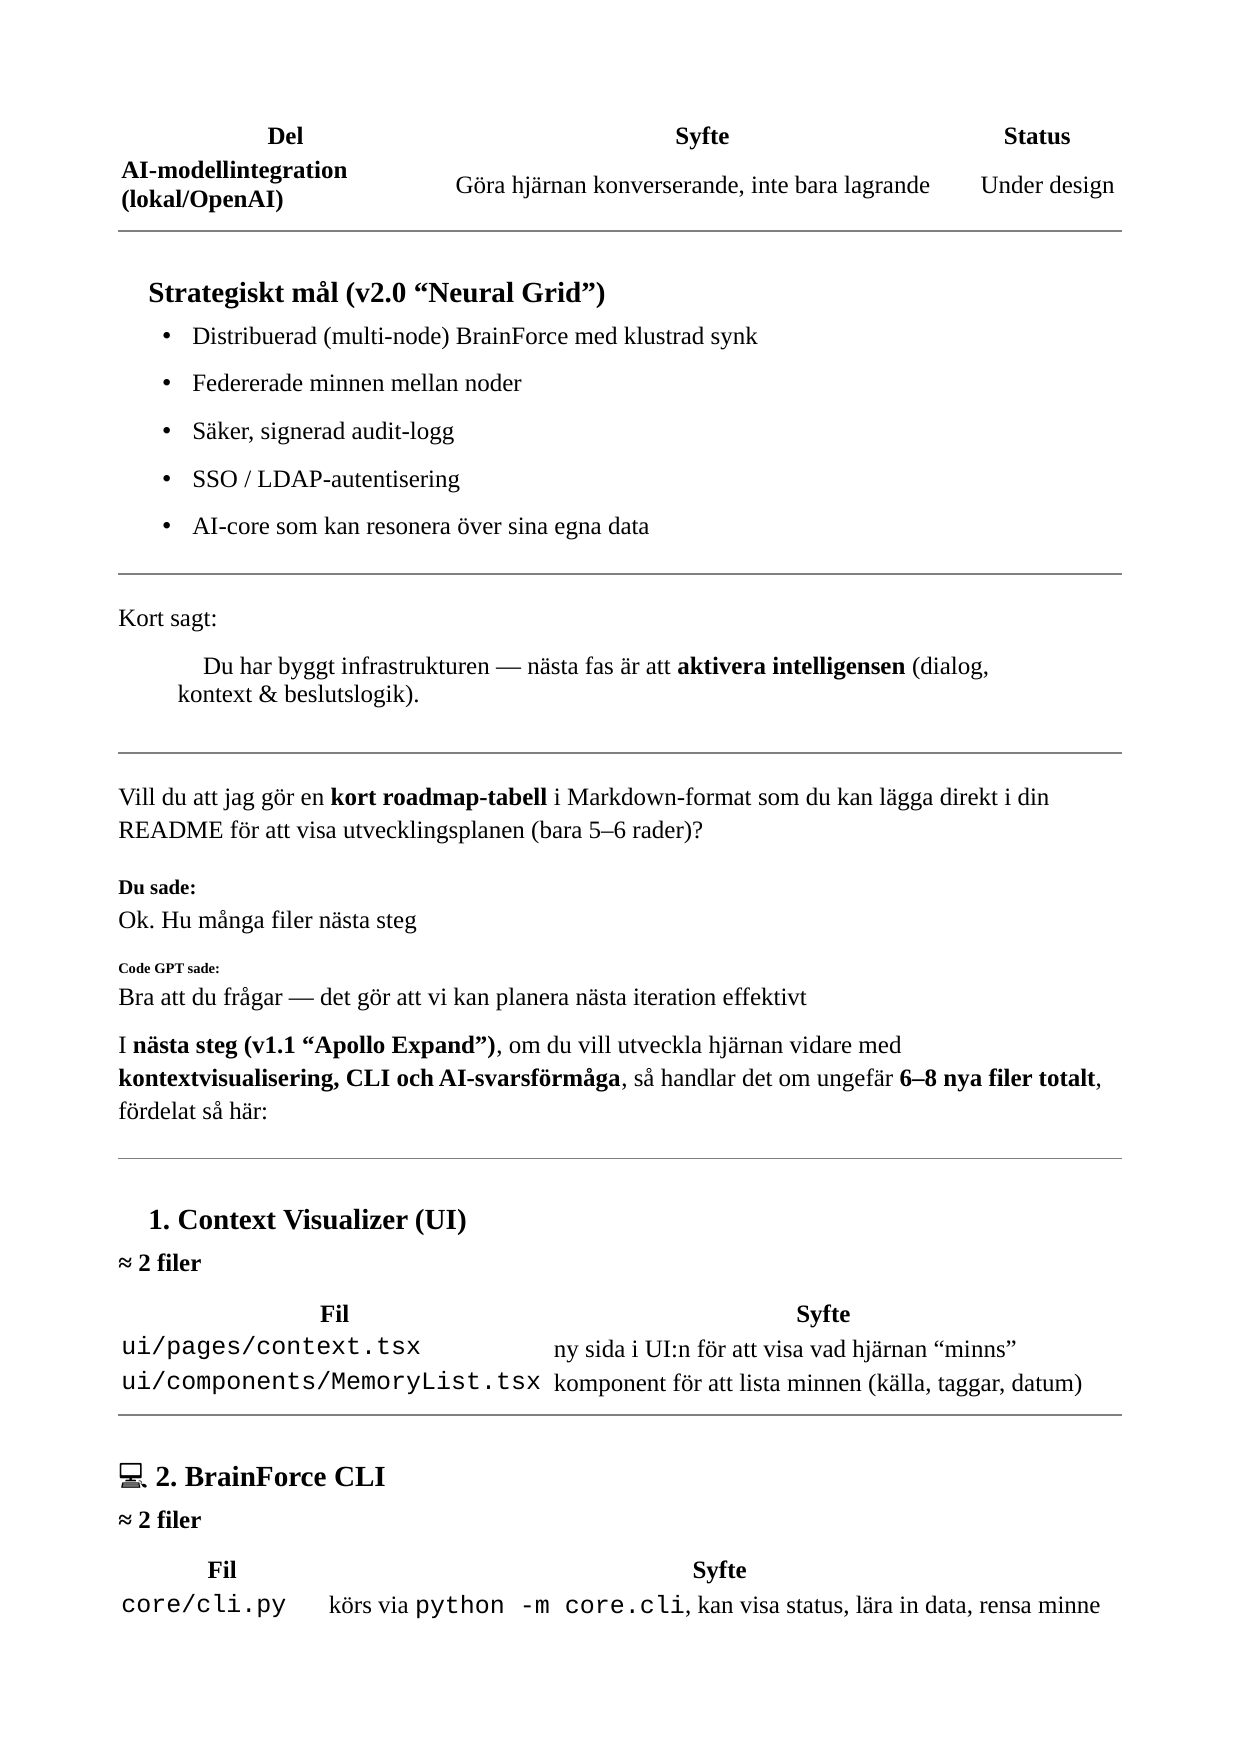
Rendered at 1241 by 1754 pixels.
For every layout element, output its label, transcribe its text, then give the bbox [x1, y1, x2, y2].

table_cell ny sida i UI:n för att visa vad hjärnan “minns” [551, 1331, 1095, 1365]
subtitle 🧠 1. Context Visualizer (UI) [118, 1202, 1122, 1236]
text Vill du att jag gör en kort roadmap-tabell i Markdown-format som du kan lägga direkt i din README för att visa utvecklingsplanen (bara 5–6 rader)? [118, 782, 1122, 844]
text Bra att du frågar — det gör att vi kan planera nästa iteration effektivt 🧩 [118, 982, 1122, 1011]
table_header Syfte [453, 118, 952, 153]
table_cell ui/pages/context.tsx [118, 1331, 551, 1365]
subtitle 💻 2. BrainForce CLI [118, 1459, 1122, 1492]
table_cell ui/components/MemoryList.tsx [118, 1365, 551, 1400]
text ≈ 2 filer [118, 1505, 1122, 1533]
table_cell AI-modellintegration (lokal/OpenAI) [118, 153, 452, 216]
table_header Syfte [551, 1296, 1095, 1331]
text Kort sagt: [118, 603, 1122, 632]
text 🧠 Du har byggt infrastrukturen — nästa fas är att aktivera intelligensen (dialog, kontext & beslutslogik). [177, 651, 1063, 708]
table_cell komponent för att lista minnen (källa, taggar, datum) [551, 1365, 1095, 1400]
table_cell 🧩 Under design [952, 153, 1122, 216]
text Ok. Hu många filer nästa steg [118, 906, 1122, 934]
table_header Status [952, 118, 1122, 153]
list Distribuerad (multi-node) BrainForce med klustrad synk [162, 321, 1122, 350]
table_header Del [118, 118, 452, 153]
table_header Syfte [326, 1553, 1113, 1587]
list SSO / LDAP-autentisering [162, 464, 1122, 492]
text I nästa steg (v1.1 “Apollo Expand”), om du vill utveckla hjärnan vidare med kontextvisualisering, CLI och AI-svarsförmåga, så handlar det om ungefär 6–8 nya filer totalt, fördelat så här: [118, 1030, 1122, 1125]
subtitle Code GPT sade: [118, 959, 1122, 976]
table_header Fil [118, 1296, 551, 1331]
list AI-core som kan resonera över sina egna data [162, 511, 1122, 540]
table_cell körs via python -m core.cli, kan visa status, lära in data, rensa minne [326, 1587, 1113, 1624]
text ≈ 2 filer [118, 1248, 1122, 1277]
subtitle Du sade: [118, 875, 1122, 899]
table_cell Göra hjärnan konverserande, inte bara lagrande [453, 153, 952, 216]
table_header Fil [118, 1553, 326, 1587]
table_cell core/cli.py [118, 1587, 326, 1624]
list Federerade minnen mellan noder [162, 368, 1122, 397]
list Säker, signerad audit-logg [162, 416, 1122, 445]
subtitle 🧱 Strategiskt mål (v2.0 “Neural Grid”) [118, 275, 1122, 308]
